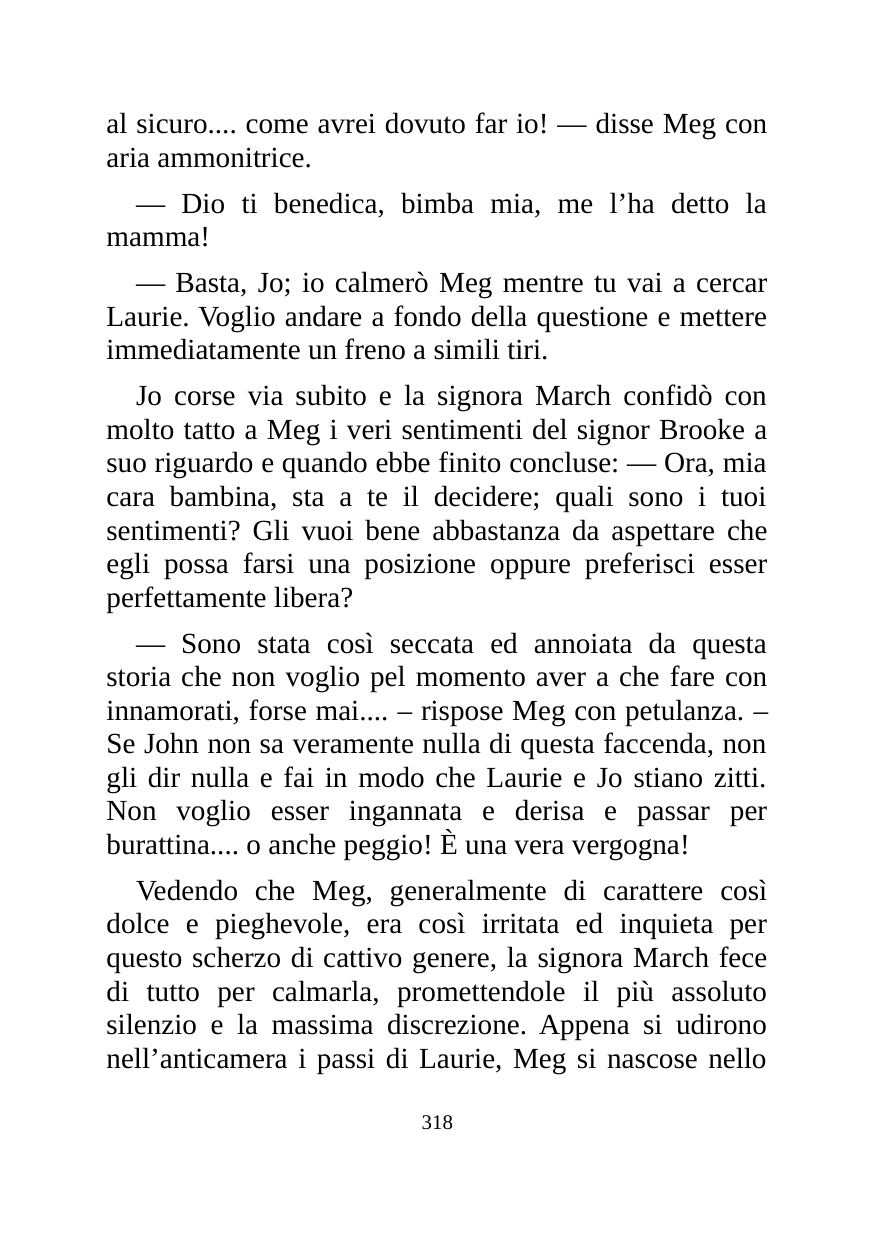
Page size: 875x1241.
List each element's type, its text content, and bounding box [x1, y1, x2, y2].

text Jo corse via subito e la signora March confidò con molto tatto a Meg i veri sentimenti del signor Brooke a suo riguardo e quando ebbe finito concluse: — Ora, mia cara bambina, sta a te il decidere; quali sono i tuoi sentimenti? Gli vuoi bene abbastanza da aspettare che egli possa farsi una posizione oppure preferisci esser perfettamente libera? [106, 378, 768, 613]
text Vedendo che Meg, generalmente di carattere così dolce e pieghevole, era così irritata ed inquieta per questo scherzo di cattivo genere, la signora March fece di tutto per calmarla, promettendole il più assoluto silenzio e la massima discrezione. Appena si udirono nell’anticamera i passi di Laurie, Meg si nascose nello [106, 873, 768, 1074]
text al sicuro.... come avrei dovuto far io! — disse Meg con aria ammonitrice. [106, 106, 768, 173]
text — Basta, Jo; io calmerò Meg mentre tu vai a cercar Laurie. Voglio andare a fondo della questione e mettere immediatamente un freno a simili tiri. [106, 265, 768, 366]
text — Sono stata così seccata ed annoiata da questa storia che non voglio pel momento aver a che fare con innamorati, forse mai.... – rispose Meg con petulanza. – Se John non sa veramente nulla di questa faccenda, non gli dir nulla e fai in modo che Laurie e Jo stiano zitti. Non voglio esser ingannata e derisa e passar per burattina.... o anche peggio! È una vera vergogna! [106, 626, 768, 861]
text — Dio ti benedica, bimba mia, me l’ha detto la mamma! [106, 186, 768, 253]
